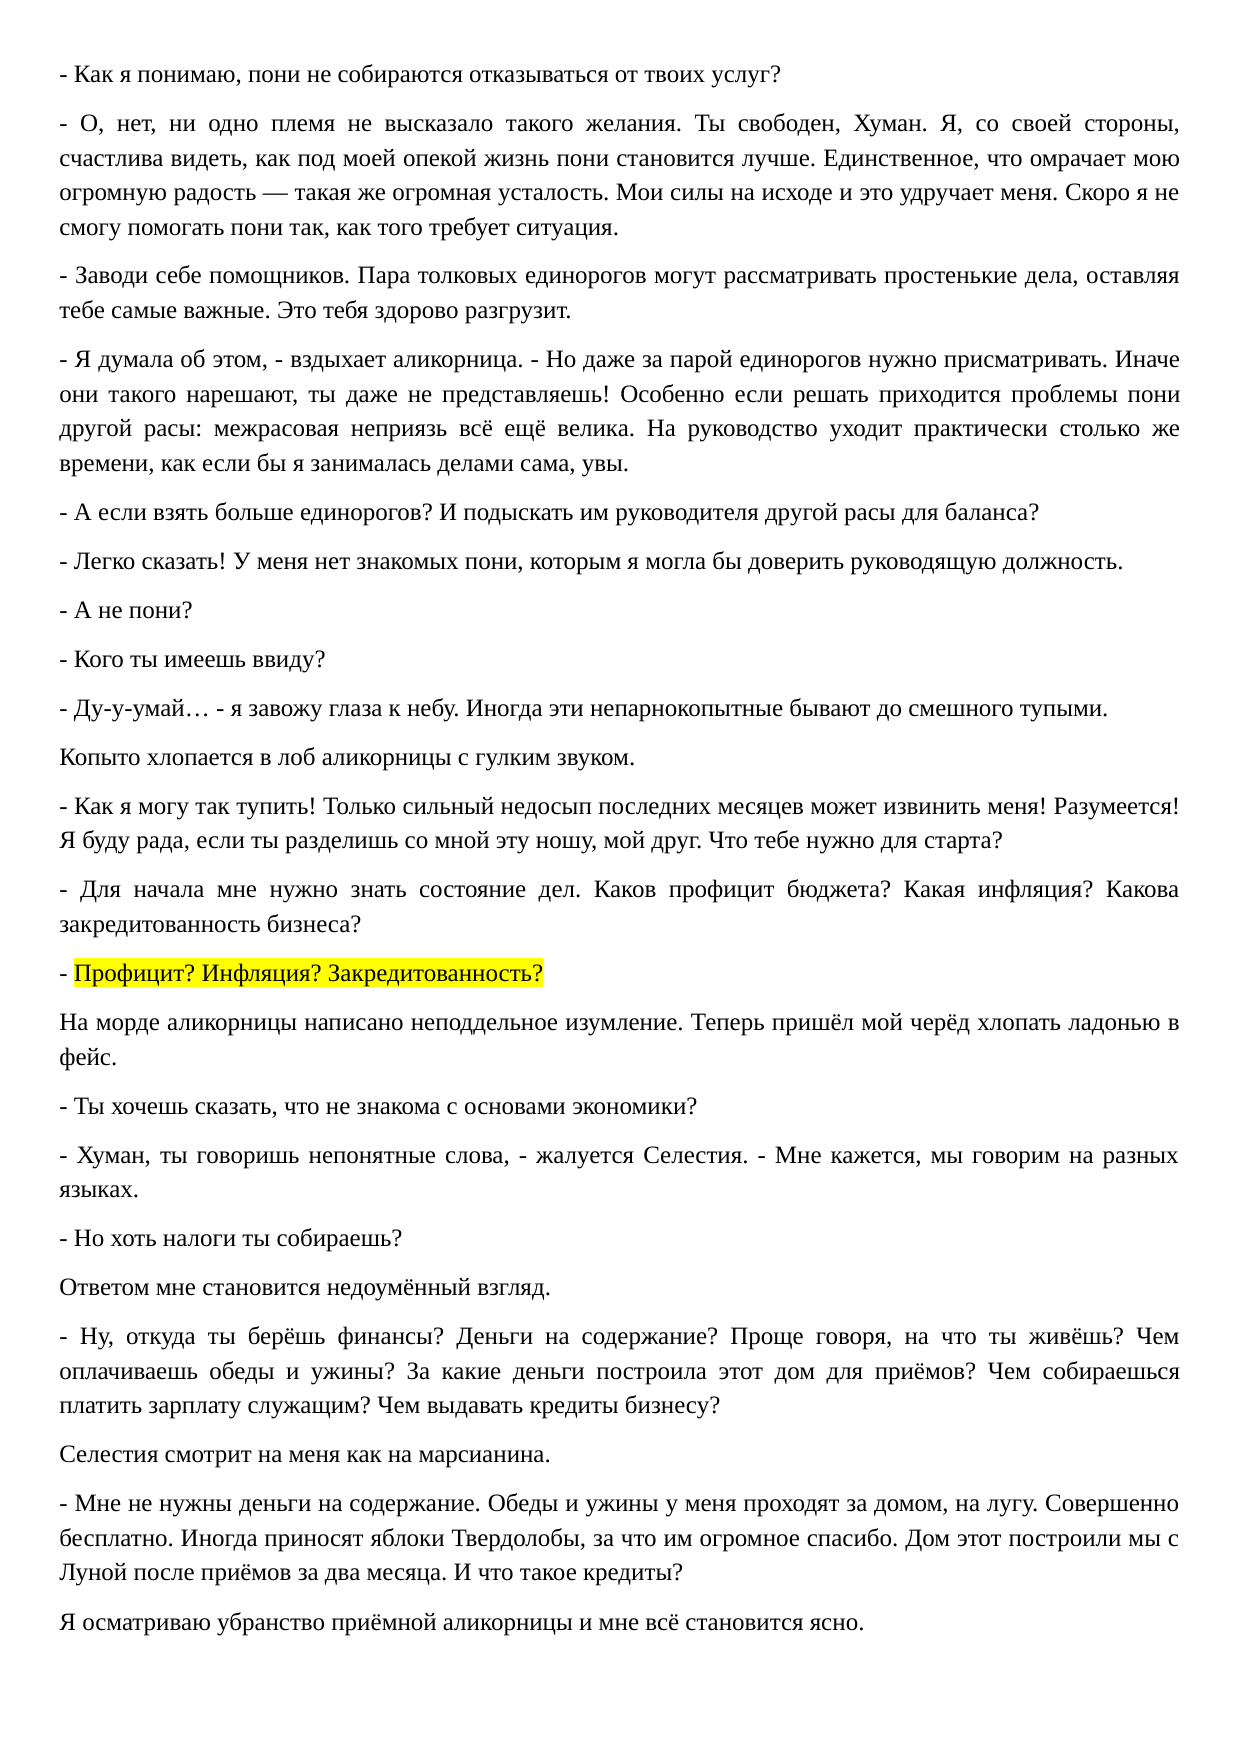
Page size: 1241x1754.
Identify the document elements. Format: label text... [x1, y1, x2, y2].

text - А не пони? [59, 595, 1181, 623]
text На морде аликорницы написано неподдельное изумление. Теперь пришёл мой черёд хлопать ладонью в фейс. [59, 1007, 1181, 1070]
text Копыто хлопается в лоб аликорницы с гулким звуком. [59, 742, 1181, 771]
text Я осматриваю убранство приёмной аликорницы и мне всё становится ясно. [59, 1607, 1181, 1635]
text - Я думала об этом, - вздыхает аликорница. - Но даже за парой единорогов нужно присматривать. Иначе они такого нарешают, ты даже не представляешь! Особенно если решать приходится проблемы пони другой расы: межрасовая неприязь всё ещё велика. На руководство уходит практически столько же времени, как если бы я занималась делами сама, увы. [59, 344, 1181, 476]
text - А если взять больше единорогов? И подыскать им руководителя другой расы для баланса? [59, 497, 1181, 525]
text - Но хоть налоги ты собираешь? [59, 1223, 1181, 1252]
text - Ты хочешь сказать, что не знакома с основами экономики? [59, 1091, 1181, 1119]
text Селестия смотрит на меня как на марсианина. [59, 1439, 1181, 1468]
text - Ду-у-умай… - я завожу глаза к небу. Иногда эти непарнокопытные бывают до смешного тупыми. [59, 693, 1181, 722]
text - Мне не нужны деньги на содержание. Обеды и ужины у меня проходят за домом, на лугу. Совершенно бесплатно. Иногда приносят яблоки Твердолобы, за что им огромное спасибо. Дом этот построили мы с Луной после приёмов за два месяца. И что такое кредиты? [59, 1488, 1181, 1586]
text Ответом мне становится недоумённый взгляд. [59, 1272, 1181, 1301]
text - Легко сказать! У меня нет знакомых пони, которым я могла бы доверить руководящую должность. [59, 546, 1181, 574]
text - Ну, откуда ты берёшь финансы? Деньги на содержание? Проще говоря, на что ты живёшь? Чем оплачиваешь обеды и ужины? За какие деньги построила этот дом для приёмов? Чем собираешься платить зарплату служащим? Чем выдавать кредиты бизнесу? [59, 1321, 1181, 1419]
text - Как я понимаю, пони не собираются отказываться от твоих услуг? [59, 59, 1181, 88]
text - О, нет, ни одно племя не высказало такого желания. Ты свободен, Хуман. Я, со своей стороны, счастлива видеть, как под моей опекой жизнь пони становится лучше. Единственное, что омрачает мою огромную радость — такая же огромная усталость. Мои силы на исходе и это удручает меня. Скоро я не смогу помогать пони так, как того требует ситуация. [59, 108, 1181, 240]
text - Как я могу так тупить! Только сильный недосып последних месяцев может извинить меня! Разумеется! Я буду рада, если ты разделишь со мной эту ношу, мой друг. Что тебе нужно для старта? [59, 791, 1181, 854]
text - Для начала мне нужно знать состояние дел. Каков профицит бюджета? Какая инфляция? Какова закредитованность бизнеса? [59, 874, 1181, 938]
text - Профицит? Инфляция? Закредитованность? [59, 958, 1181, 987]
text - Хуман, ты говоришь непонятные слова, - жалуется Селестия. - Мне кажется, мы говорим на разных языках. [59, 1140, 1181, 1203]
text - Заводи себе помощников. Пара толковых единорогов могут рассматривать простенькие дела, оставляя тебе самые важные. Это тебя здорово разгрузит. [59, 261, 1181, 324]
text - Кого ты имеешь ввиду? [59, 644, 1181, 673]
